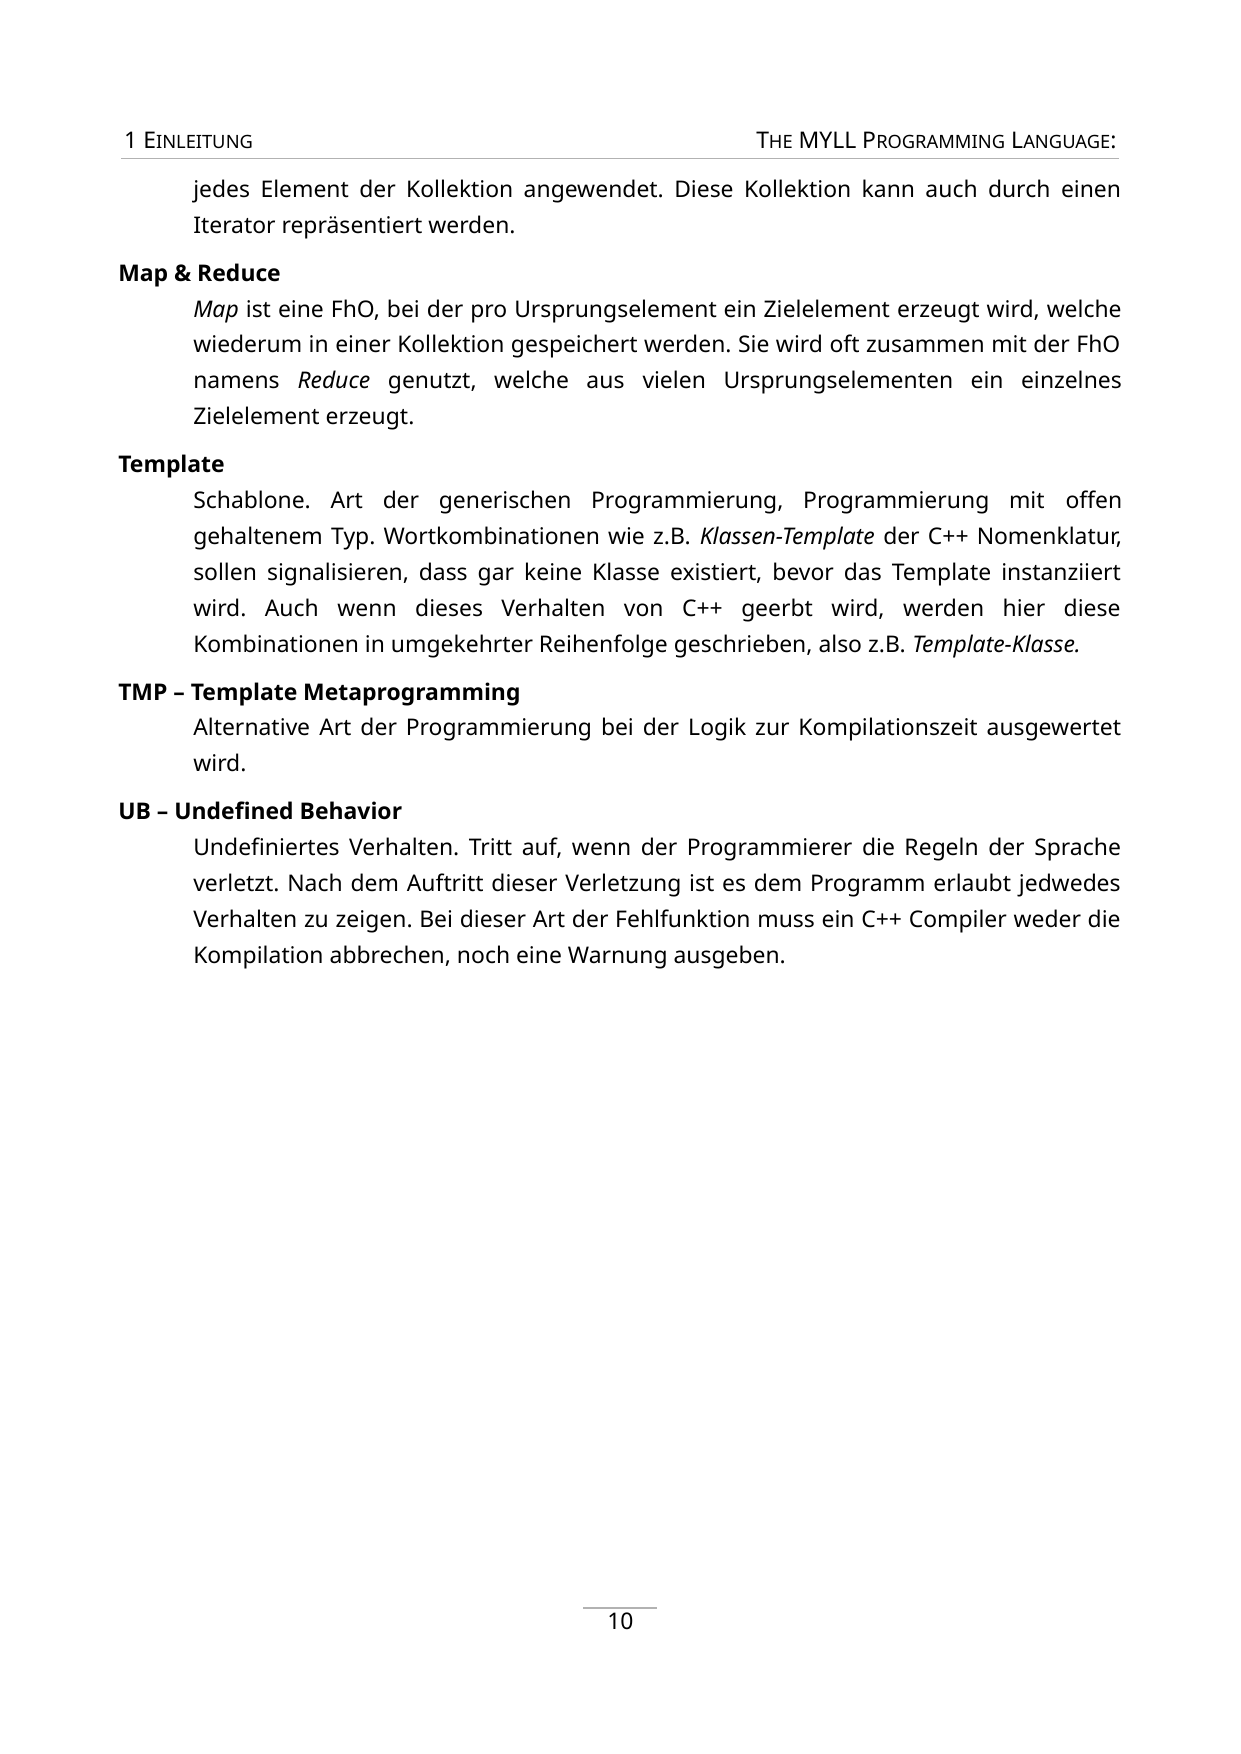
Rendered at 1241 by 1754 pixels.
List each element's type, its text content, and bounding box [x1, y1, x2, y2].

text Schablone. Art der generischen Programmierung, Programmierung mit offen gehaltenem Typ. Wortkombinationen wie z.B. Klassen-Template der C++ Nomenklatur, sollen signalisieren, dass gar keine Klasse existiert, bevor das Template instanziiert wird. Auch wenn dieses Verhalten von C++ geerbt wird, werden hier diese Kombinationen in umgekehrter Reihenfolge geschrieben, also z.B. Template-Klasse. [193, 484, 1122, 659]
text TMP – Template Metaprogramming [118, 675, 1122, 707]
text Undefiniertes Verhalten. Tritt auf, wenn der Programmierer die Regeln der Sprache verletzt. Nach dem Auftritt dieser Verletzung ist es dem Programm erlaubt jedwedes Verhalten zu zeigen. Bei dieser Art der Fehlfunktion muss ein C++ Compiler weder die Kompilation abbrechen, noch eine Warnung ausgeben. [193, 831, 1122, 970]
text UB – Undefined Behavior [118, 795, 1122, 826]
text Alternative Art der Programmierung bei der Logik zur Kompilationszeit ausgewertet wird. [193, 711, 1122, 778]
text Map ist eine FhO, bei der pro Ursprungselement ein Zielelement erzeugt wird, welche wiederum in einer Kollektion gespeichert werden. Sie wird oft zusammen mit der FhO namens Reduce genutzt, welche aus vielen Ursprungselementen ein einzelnes Zielelement erzeugt. [193, 292, 1122, 432]
text Template [118, 448, 1122, 479]
text Map & Reduce [118, 257, 1122, 288]
text jedes Element der Kollektion angewendet. Diese Kollektion kann auch durch einen Iterator repräsentiert werden. [193, 173, 1122, 240]
